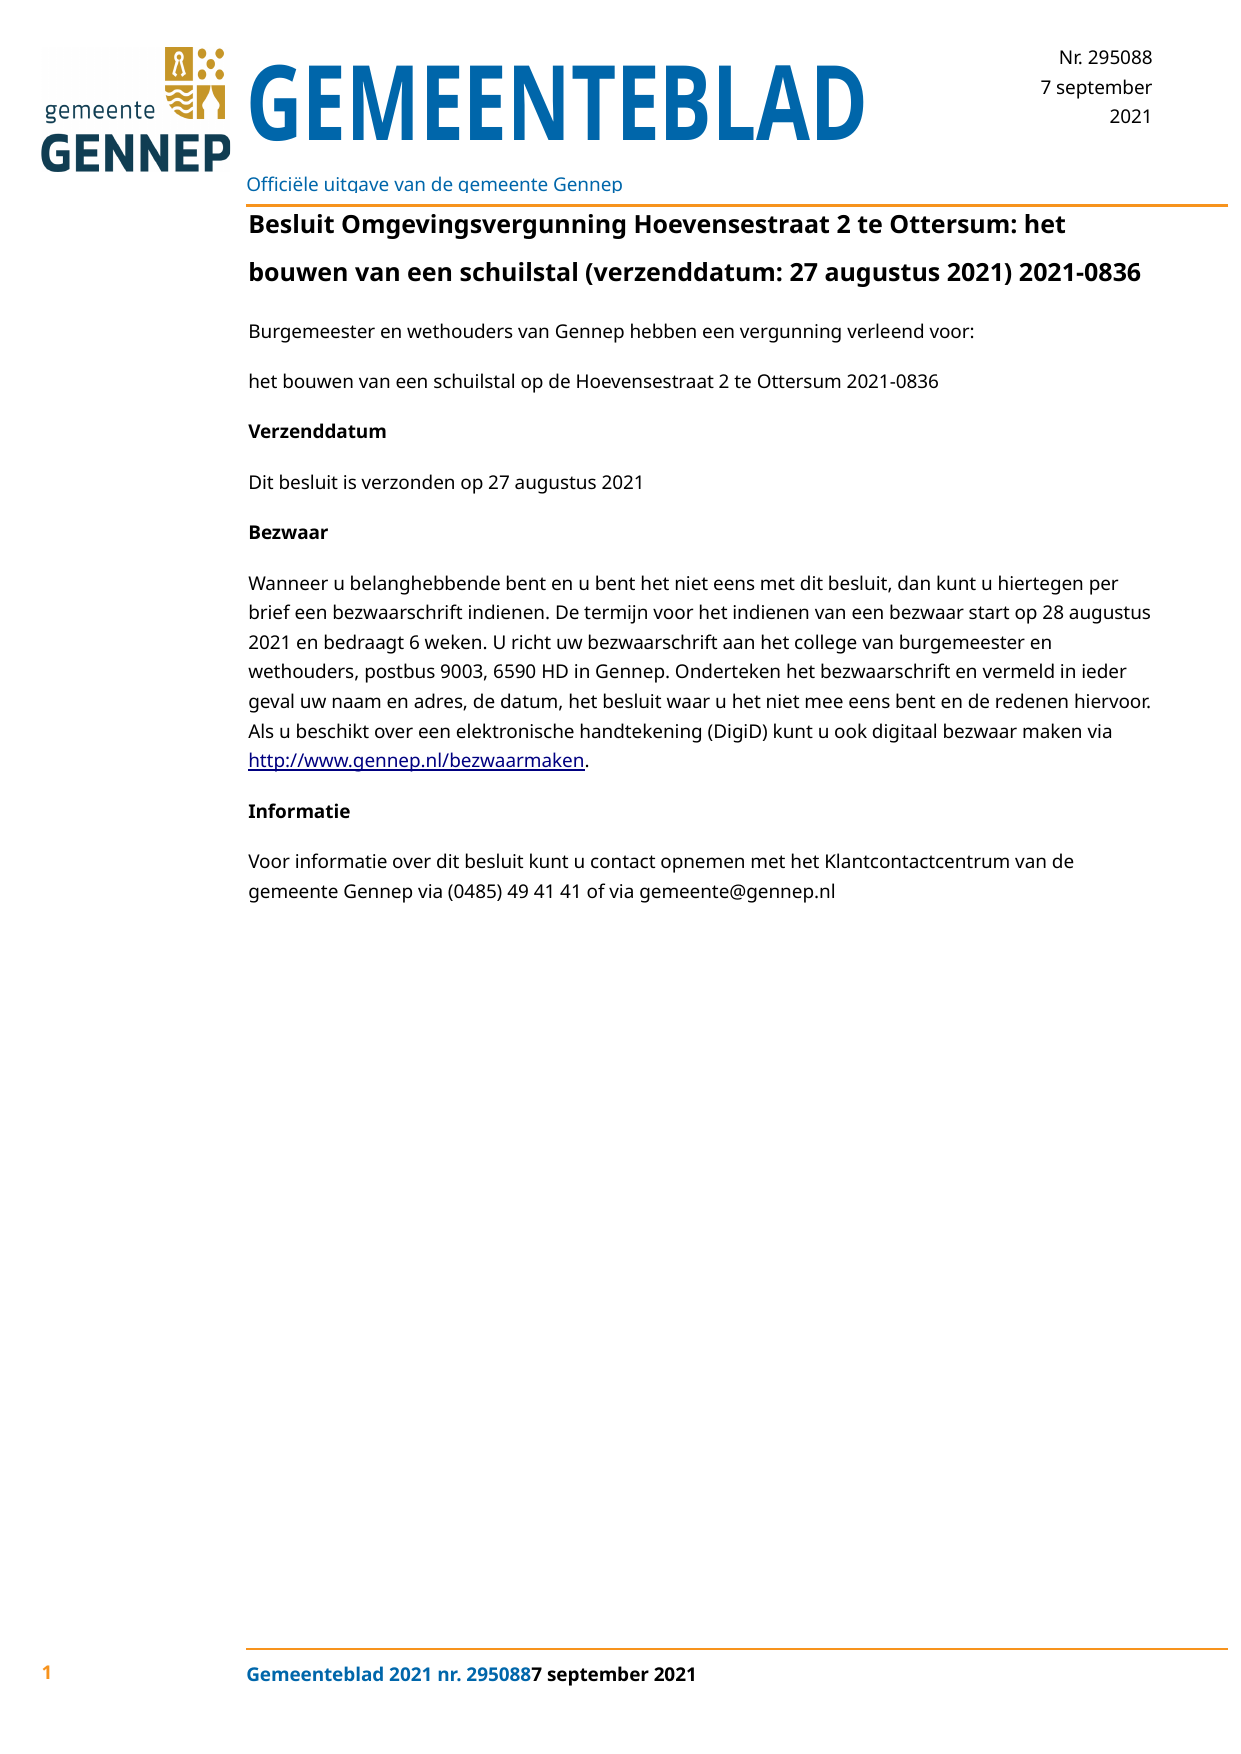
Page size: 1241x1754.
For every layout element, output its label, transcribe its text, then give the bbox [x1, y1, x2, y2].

text Voor informatie over dit besluit kunt u contact opnemen met het Klantcontactcentrum van de gemeente Gennep via (0485) 49 41 41 of via gemeente@gennep.nl [248, 848, 1152, 904]
text Informatie [248, 798, 1152, 824]
text het bouwen van een schuilstal op de Hoevensestraat 2 te Ottersum 2021-0836 [248, 368, 1152, 394]
text Dit besluit is verzonden op 27 augustus 2021 [248, 469, 1152, 495]
text Bezwaar [248, 519, 1152, 545]
text Besluit Omgevingsvergunning Hoevensestraat 2 te Ottersum: het bouwen van een schuilstal (verzenddatum: 27 augustus 2021) 2021-0836 [248, 207, 1152, 288]
text Wanneer u belanghebbende bent en u bent het niet eens met dit besluit, dan kunt u hiertegen per brief een bezwaarschrift indienen. De termijn voor het indienen van een bezwaar start op 28 augustus 2021 en bedraagt 6 weken. U richt uw bezwaarschrift aan het college van burgemeester en wethouders, postbus 9003, 6590 HD in Gennep. Onderteken het bezwaarschrift en vermeld in ieder geval uw naam en adres, de datum, het besluit waar u het niet mee eens bent en de redenen hiervoor. Als u beschikt over een elektronische handtekening (DigiD) kunt u ook digitaal bezwaar maken via http://www.gennep.nl/bezwaarmaken. [248, 570, 1152, 773]
text Verzenddatum [248, 419, 1152, 444]
text Burgemeester en wethouders van Gennep hebben een vergunning verleend voor: [248, 318, 1152, 344]
picture [41, 47, 231, 172]
